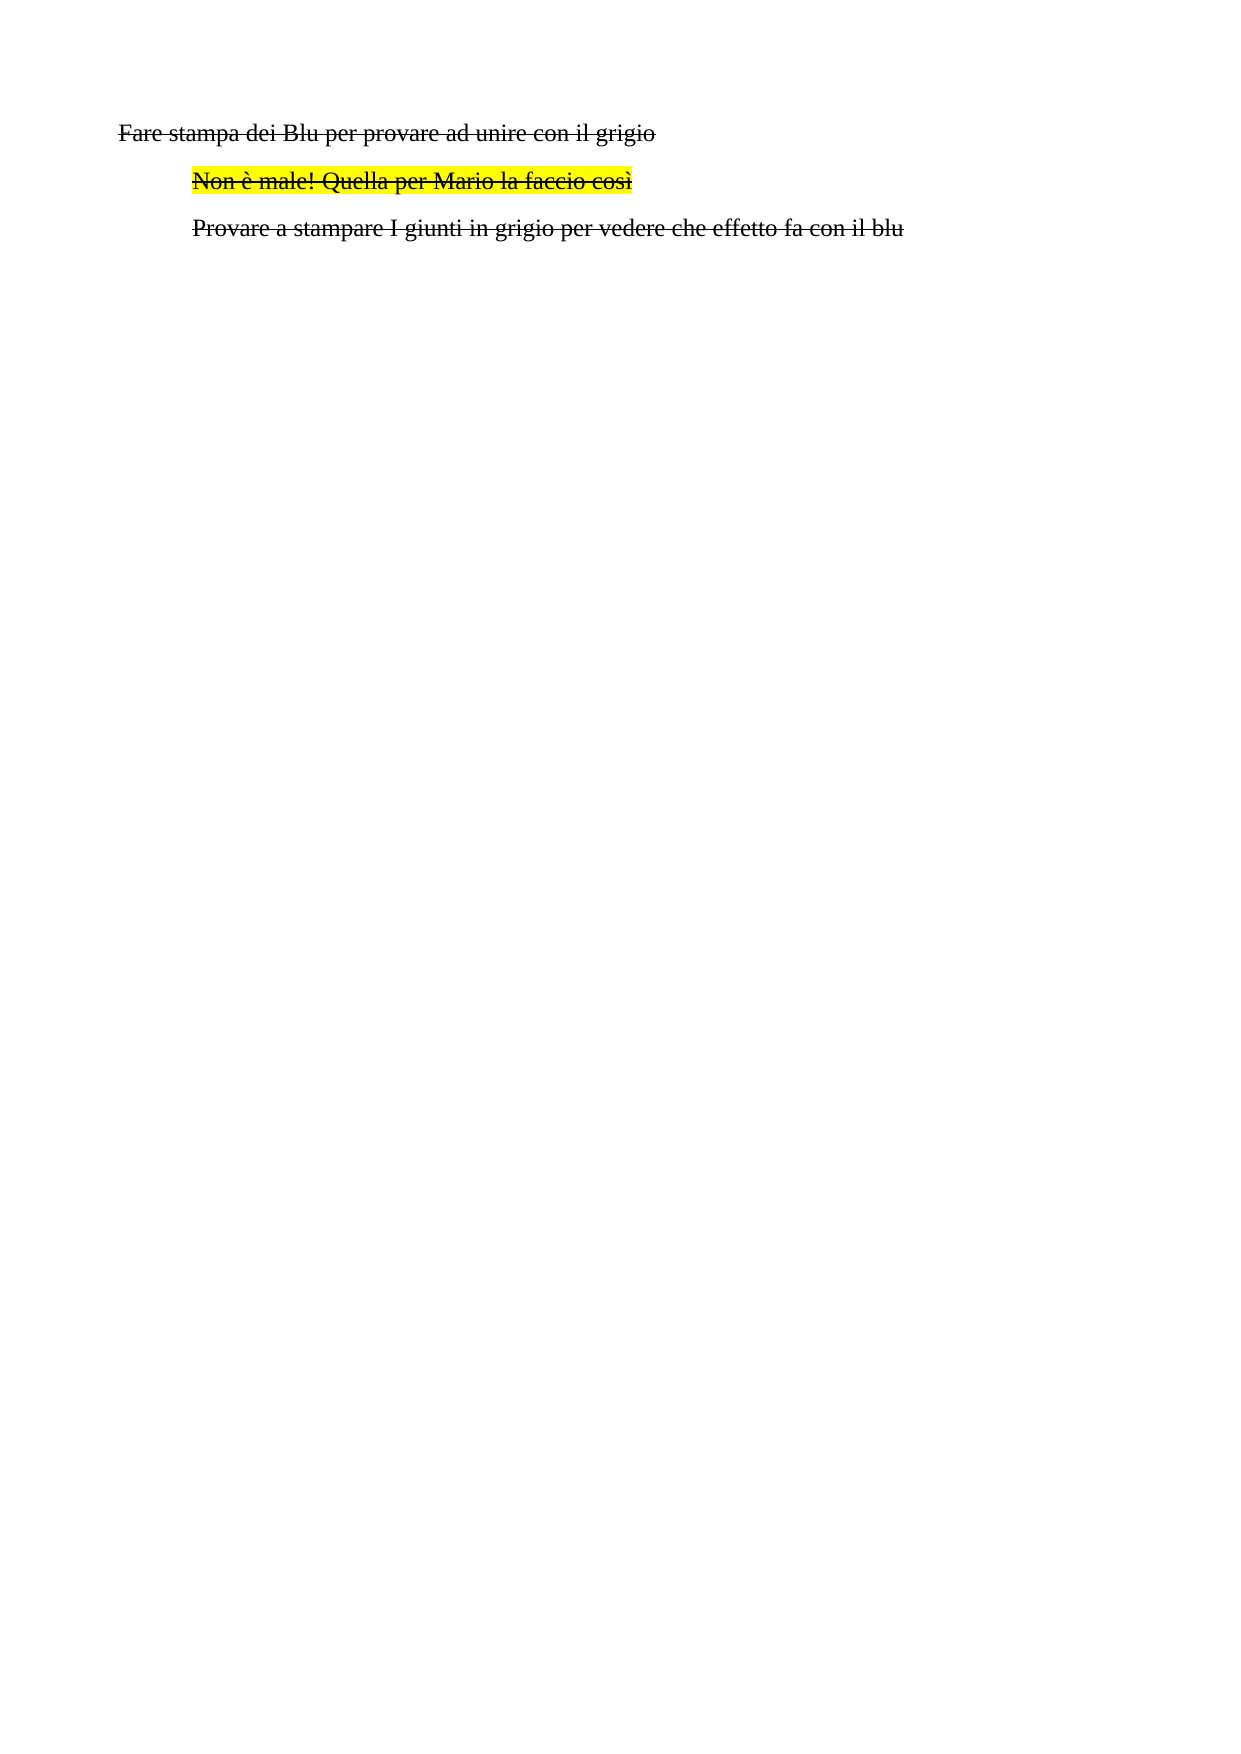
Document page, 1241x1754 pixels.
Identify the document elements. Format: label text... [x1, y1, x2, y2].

text Non è male! Quella per Mario la faccio così [192, 166, 1122, 194]
text Fare stampa dei Blu per provare ad unire con il grigio [118, 118, 1122, 147]
text Provare a stampare I giunti in grigio per vedere che effetto fa con il blu [192, 213, 1122, 242]
